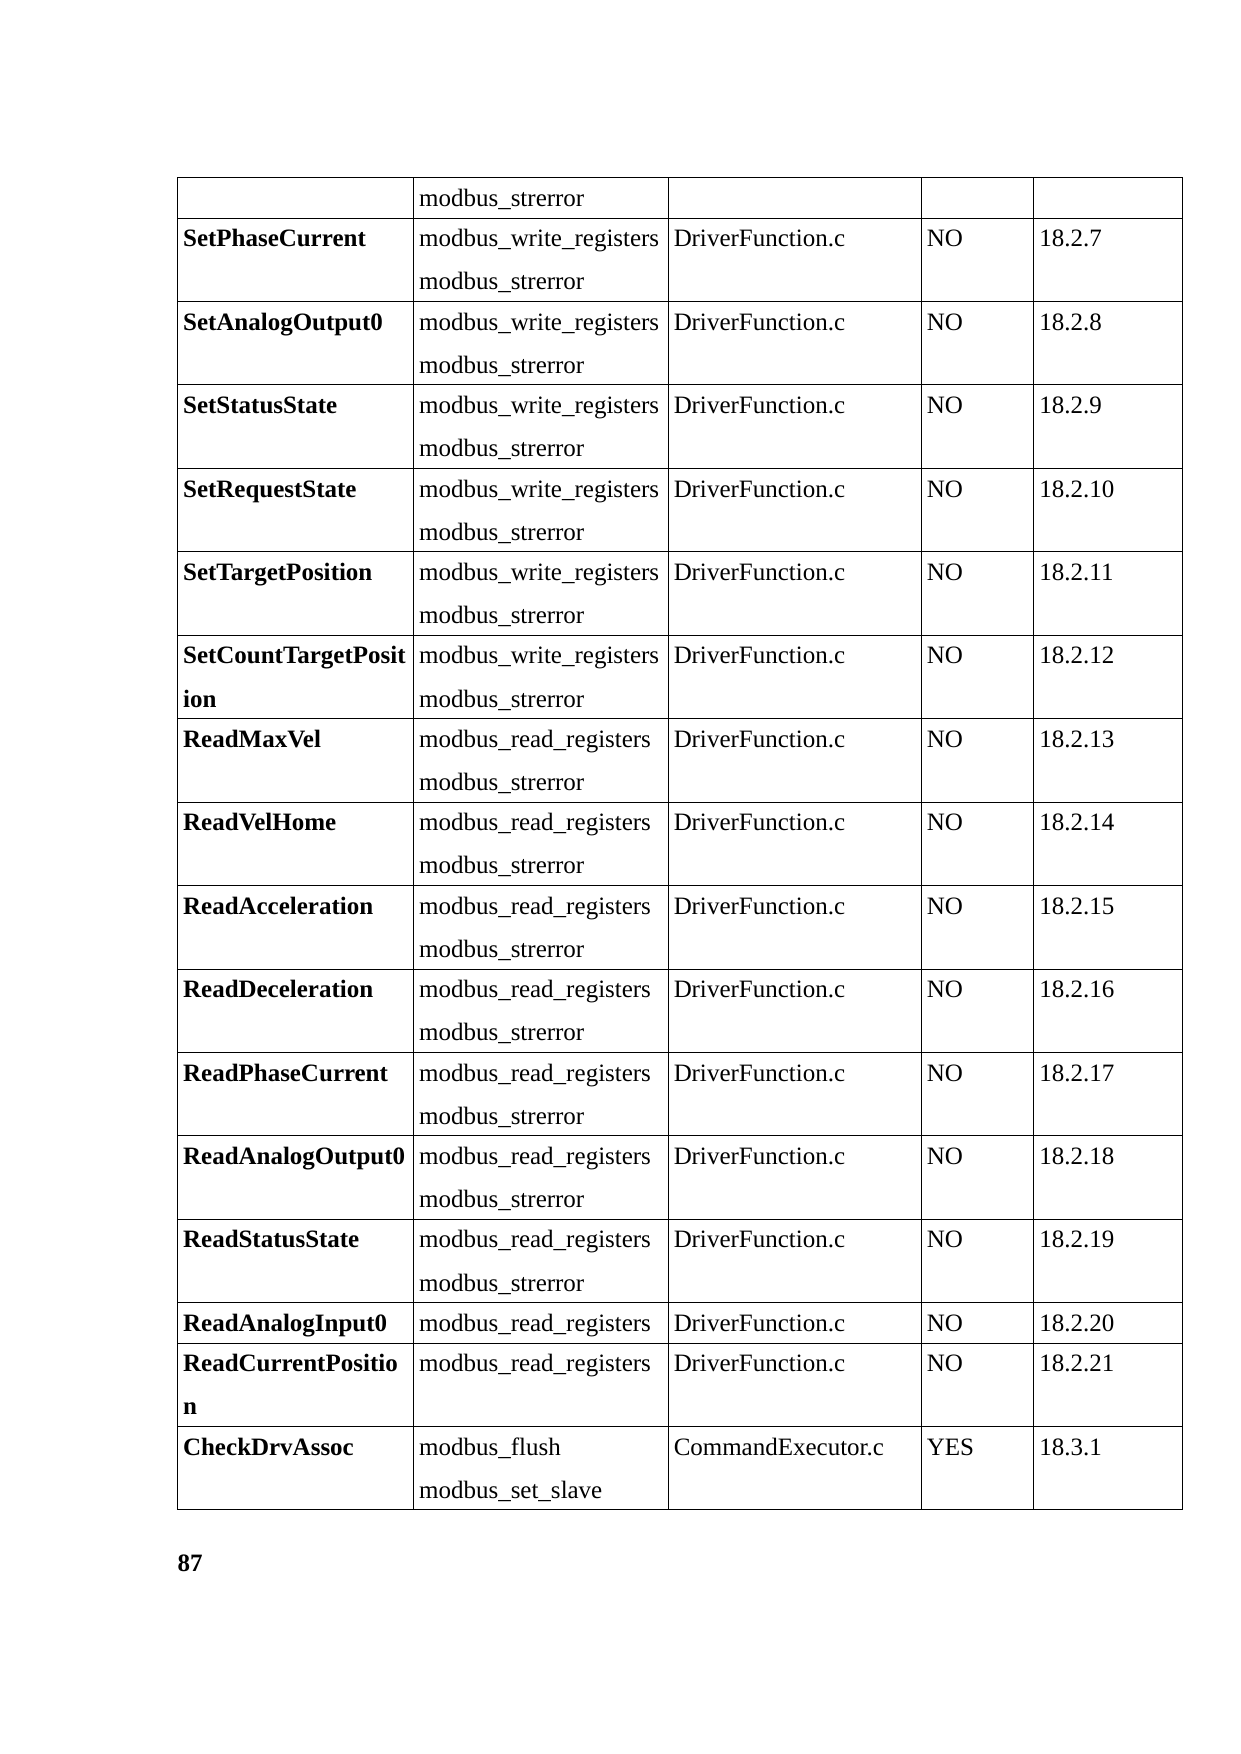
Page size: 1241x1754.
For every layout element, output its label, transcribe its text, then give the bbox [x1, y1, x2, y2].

table_cell 18.2.8 [1034, 302, 1182, 384]
table_cell 18.2.20 [1034, 1303, 1182, 1342]
table_cell ReadPhaseCurrent [178, 1053, 413, 1135]
table_cell NO [922, 219, 1033, 301]
table_cell modbus_read_registers modbus_strerror [414, 970, 668, 1052]
table_cell NO [922, 970, 1033, 1052]
table_cell ReadAcceleration [178, 886, 413, 968]
table_cell SetStatusState [178, 385, 413, 468]
table_cell ReadCurrentPosition [178, 1344, 413, 1426]
table_cell SetPhaseCurrent [178, 219, 413, 301]
table_cell SetTargetPosition [178, 552, 413, 635]
table_cell [669, 178, 921, 217]
table_cell CheckDrvAssoc [178, 1427, 413, 1509]
table_cell modbus_read_registers modbus_strerror [414, 803, 668, 885]
table_cell NO [922, 886, 1033, 968]
table_cell DriverFunction.c [669, 803, 921, 885]
table_cell modbus_write_registers modbus_strerror [414, 219, 668, 301]
table_cell NO [922, 1053, 1033, 1135]
table_cell modbus_write_registers modbus_strerror [414, 469, 668, 551]
table_cell CommandExecutor.c [669, 1427, 921, 1509]
table_cell DriverFunction.c [669, 1344, 921, 1426]
table_cell DriverFunction.c [669, 1220, 921, 1302]
table_cell YES [922, 1427, 1033, 1509]
table_cell DriverFunction.c [669, 719, 921, 802]
table_cell DriverFunction.c [669, 1303, 921, 1342]
table_cell 18.2.12 [1034, 636, 1182, 718]
table_cell SetCountTargetPosition [178, 636, 413, 718]
table_cell NO [922, 1344, 1033, 1426]
table_cell NO [922, 803, 1033, 885]
table_cell modbus_read_registers modbus_strerror [414, 1220, 668, 1302]
table_cell modbus_read_registers modbus_strerror [414, 886, 668, 968]
table_cell SetRequestState [178, 469, 413, 551]
table_cell DriverFunction.c [669, 385, 921, 468]
table_cell modbus_read_registers modbus_strerror [414, 1053, 668, 1135]
table_cell modbus_write_registers modbus_strerror [414, 636, 668, 718]
table_cell 18.3.1 [1034, 1427, 1182, 1509]
table_cell 18.2.17 [1034, 1053, 1182, 1135]
table_cell modbus_read_registers [414, 1303, 668, 1342]
table_cell NO [922, 469, 1033, 551]
table_cell 18.2.19 [1034, 1220, 1182, 1302]
table_cell DriverFunction.c [669, 302, 921, 384]
table_cell 18.2.10 [1034, 469, 1182, 551]
table_cell ReadAnalogInput0 [178, 1303, 413, 1342]
table_cell DriverFunction.c [669, 636, 921, 718]
table_cell DriverFunction.c [669, 886, 921, 968]
table_cell [922, 178, 1033, 217]
table_cell 18.2.16 [1034, 970, 1182, 1052]
table_cell ReadMaxVel [178, 719, 413, 802]
table_cell 18.2.9 [1034, 385, 1182, 468]
table_cell SetAnalogOutput0 [178, 302, 413, 384]
table_cell ReadDeceleration [178, 970, 413, 1052]
table_cell DriverFunction.c [669, 970, 921, 1052]
table_cell DriverFunction.c [669, 552, 921, 635]
table_cell NO [922, 1220, 1033, 1302]
table_cell ReadVelHome [178, 803, 413, 885]
table_cell modbus_write_registers modbus_strerror [414, 302, 668, 384]
table_cell modbus_read_registers [414, 1344, 668, 1426]
table_cell DriverFunction.c [669, 1053, 921, 1135]
table_cell modbus_flush modbus_set_slave [414, 1427, 668, 1509]
table_cell NO [922, 385, 1033, 468]
table_cell [178, 178, 413, 217]
table_cell ReadStatusState [178, 1220, 413, 1302]
table_cell 18.2.13 [1034, 719, 1182, 802]
table_cell NO [922, 1303, 1033, 1342]
table_cell 18.2.11 [1034, 552, 1182, 635]
table_cell modbus_write_registers modbus_strerror [414, 552, 668, 635]
table_cell 18.2.18 [1034, 1136, 1182, 1219]
table_cell DriverFunction.c [669, 1136, 921, 1219]
table_cell modbus_read_registers modbus_strerror [414, 719, 668, 802]
table_cell modbus_read_registers modbus_strerror [414, 1136, 668, 1219]
table_cell 18.2.7 [1034, 219, 1182, 301]
table_cell DriverFunction.c [669, 469, 921, 551]
table_cell NO [922, 636, 1033, 718]
table_cell modbus_strerror [414, 178, 668, 217]
table_cell 18.2.14 [1034, 803, 1182, 885]
table_cell 18.2.21 [1034, 1344, 1182, 1426]
table_cell NO [922, 719, 1033, 802]
table_cell NO [922, 1136, 1033, 1219]
table_cell NO [922, 302, 1033, 384]
table_cell modbus_write_registers modbus_strerror [414, 385, 668, 468]
table_cell NO [922, 552, 1033, 635]
table_cell 18.2.15 [1034, 886, 1182, 968]
table_cell [1034, 178, 1182, 217]
table_cell DriverFunction.c [669, 219, 921, 301]
table_cell ReadAnalogOutput0 [178, 1136, 413, 1219]
